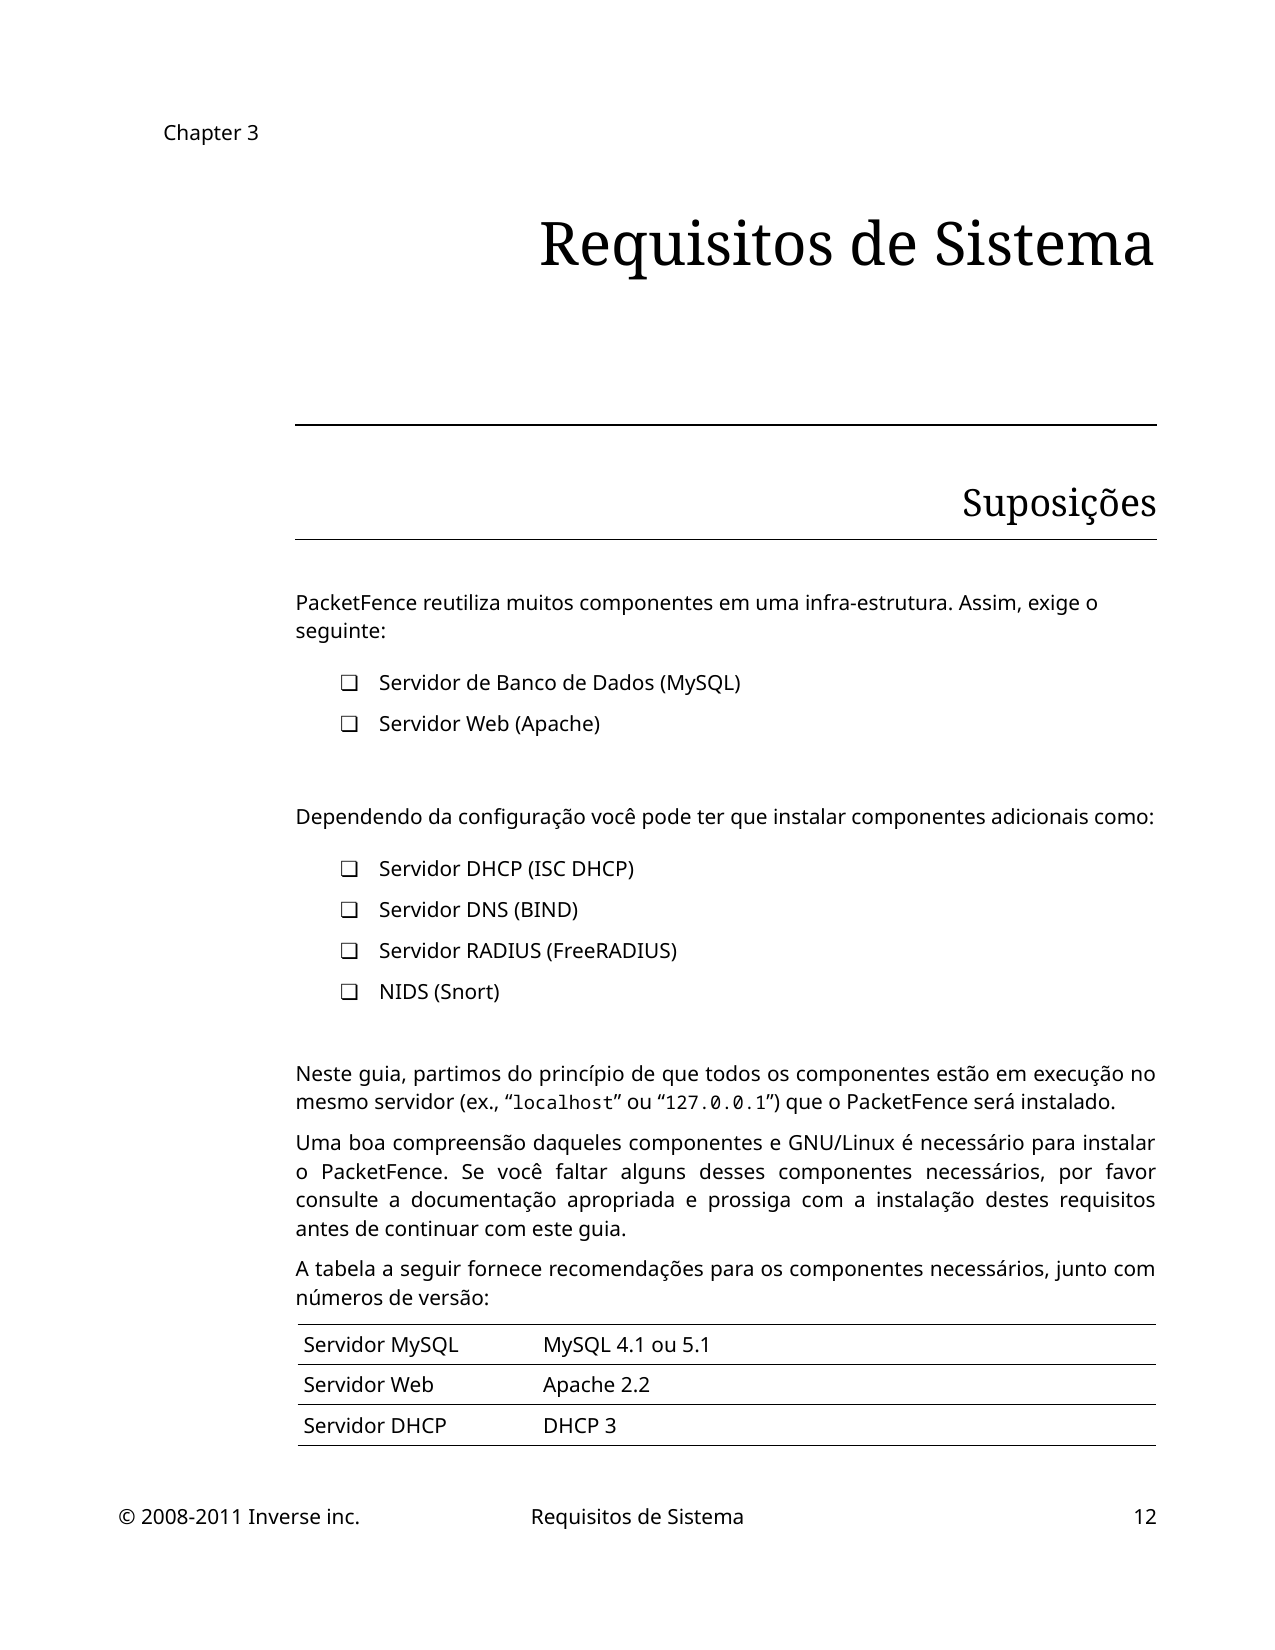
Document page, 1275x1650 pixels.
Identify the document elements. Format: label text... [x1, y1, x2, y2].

text A tabela a seguir fornece recomendações para os componentes necessários, junto com números de versão: [295, 1254, 1157, 1311]
table_cell Servidor Web [298, 1365, 537, 1404]
list ❏ Servidor RADIUS (FreeRADIUS) [340, 936, 1157, 964]
list ❏ Servidor Web (Apache) [340, 709, 1157, 738]
list ❏ Servidor de Banco de Dados (MySQL) [340, 668, 1157, 697]
subtitle Requisitos de Sistema [295, 201, 1157, 424]
subtitle Suposições [295, 476, 1157, 539]
table_cell Apache 2.2 [537, 1365, 1156, 1404]
list ❏ Servidor DHCP (ISC DHCP) [340, 854, 1157, 883]
table_cell DHCP 3 [537, 1405, 1156, 1445]
table_cell Servidor DHCP [298, 1405, 537, 1445]
list Dependendo da configuração você pode ter que instalar componentes adicionais como: [295, 802, 1157, 831]
text Neste guia, partimos do princípio de que todos os componentes estão em execução no mesmo servidor (ex., “localhost” ou “127.0.0.1”) que o PacketFence será instalado. [295, 1059, 1157, 1116]
table_header Servidor MySQL [298, 1325, 537, 1364]
list ❏ Servidor DNS (BIND) [340, 895, 1157, 924]
table_header MySQL 4.1 ou 5.1 [537, 1325, 1156, 1364]
text PacketFence reutiliza muitos componentes em uma infra-estrutura. Assim, exige o seguinte: [295, 588, 1157, 644]
list ❏ NIDS (Snort) [340, 977, 1157, 1006]
text Uma boa compreensão daqueles componentes e GNU/Linux é necessário para instalar o PacketFence. Se você faltar alguns desses componentes necessários, por favor consulte a documentação apropriada e prossiga com a instalação destes requisitos antes de continuar com este guia. [295, 1128, 1157, 1242]
